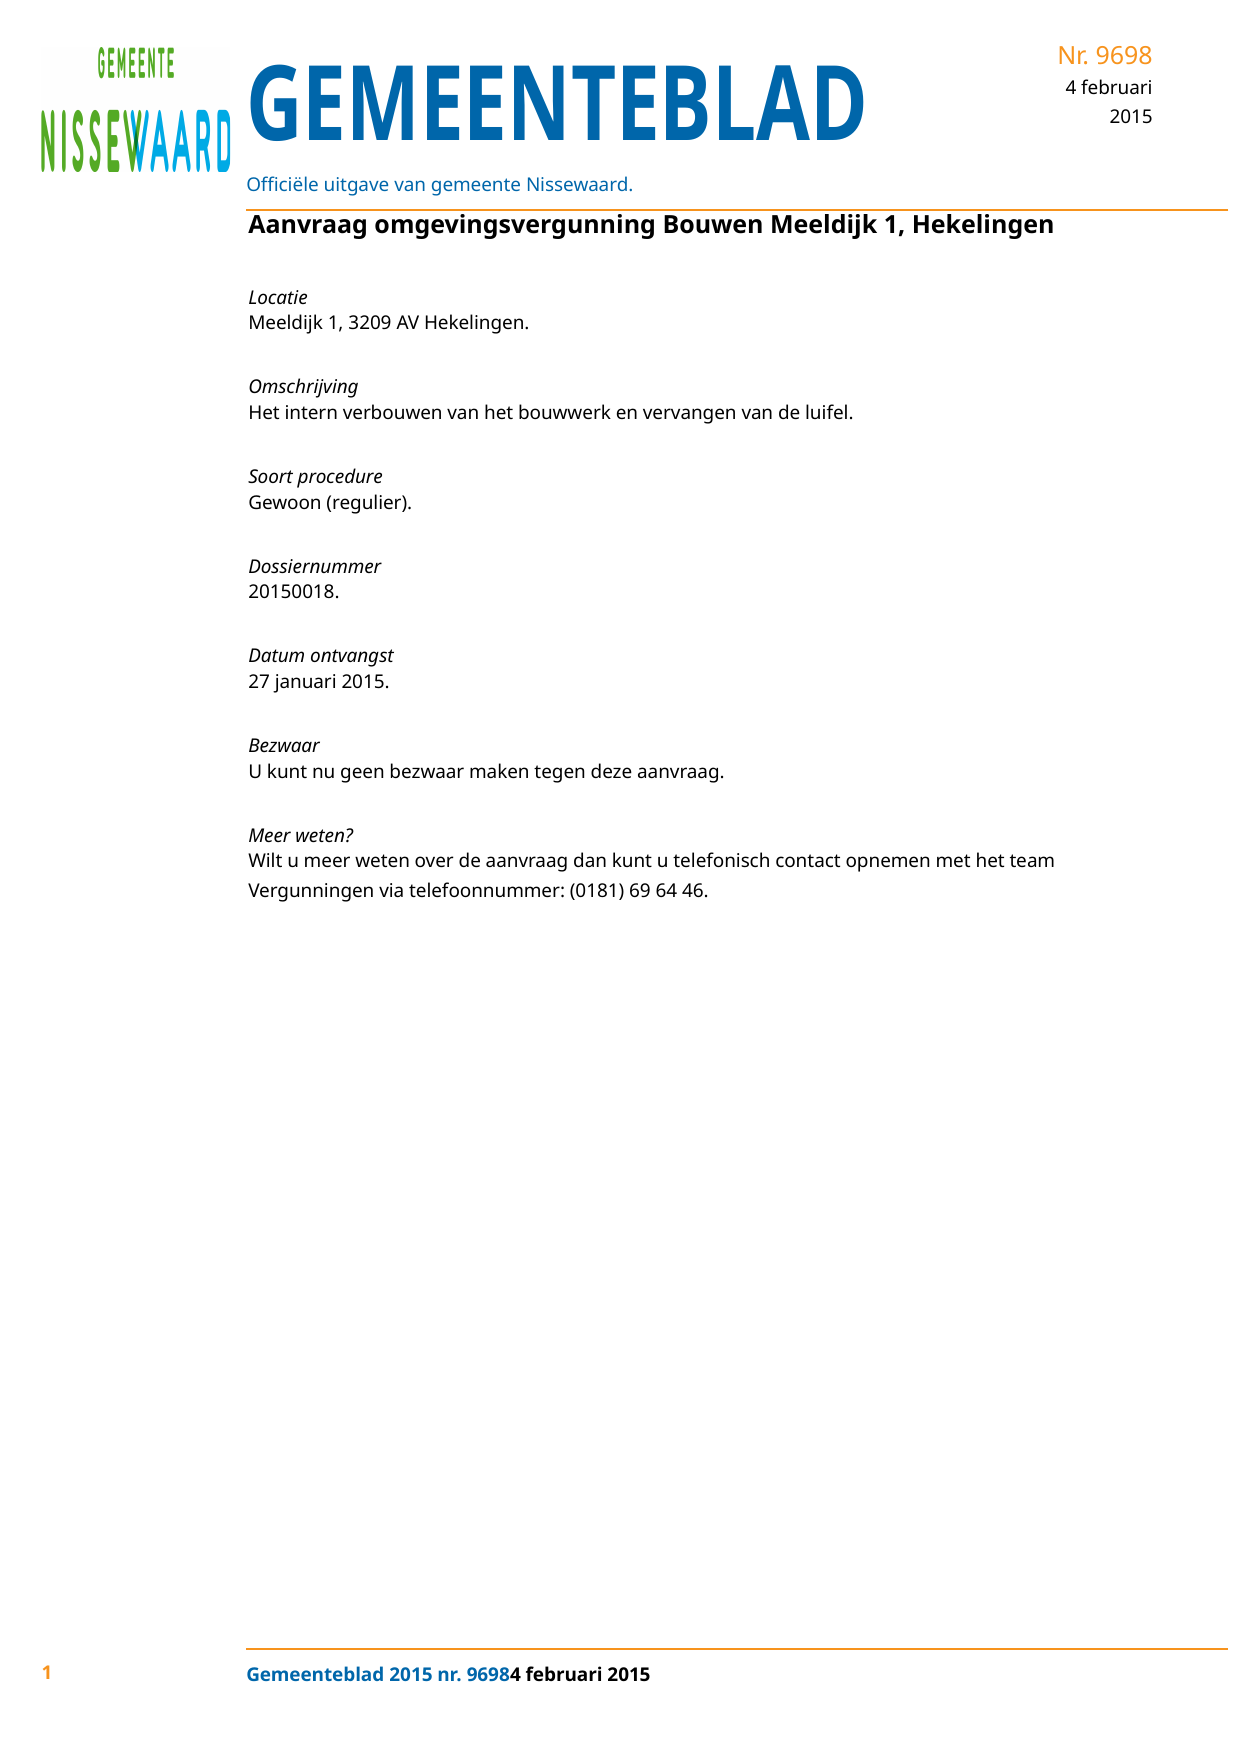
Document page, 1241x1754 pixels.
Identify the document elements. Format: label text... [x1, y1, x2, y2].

text Wilt u meer weten over de aanvraag dan kunt u telefonisch contact opnemen met het team Vergunningen via telefoonnummer: (0181) 69 64 46. [248, 848, 1152, 903]
picture [154, 157, 165, 172]
text Dossiernummer [248, 553, 1152, 579]
text 20150018. [248, 579, 1152, 604]
text Bezwaar [248, 732, 1152, 758]
text U kunt nu geen bezwaar maken tegen deze aanvraag. [248, 758, 1152, 784]
text Meeldijk 1, 3209 AV Hekelingen. [248, 309, 1152, 335]
text Soort procedure [248, 463, 1152, 489]
text Het intern verbouwen van het bouwwerk en vervangen van de luifel. [248, 399, 1152, 425]
text Locatie [248, 284, 1152, 309]
picture [176, 157, 187, 172]
picture [200, 151, 206, 172]
text Datum ontvangst [248, 643, 1152, 668]
picture [41, 47, 231, 172]
text 27 januari 2015. [248, 668, 1152, 694]
text Gewoon (regulier). [248, 489, 1152, 515]
picture [201, 122, 206, 138]
text Aanvraag omgevingsvergunning Bouwen Meeldijk 1, Hekelingen [248, 211, 1152, 241]
picture [222, 122, 227, 160]
text Omschrijving [248, 373, 1152, 399]
text Meer weten? [248, 822, 1152, 848]
